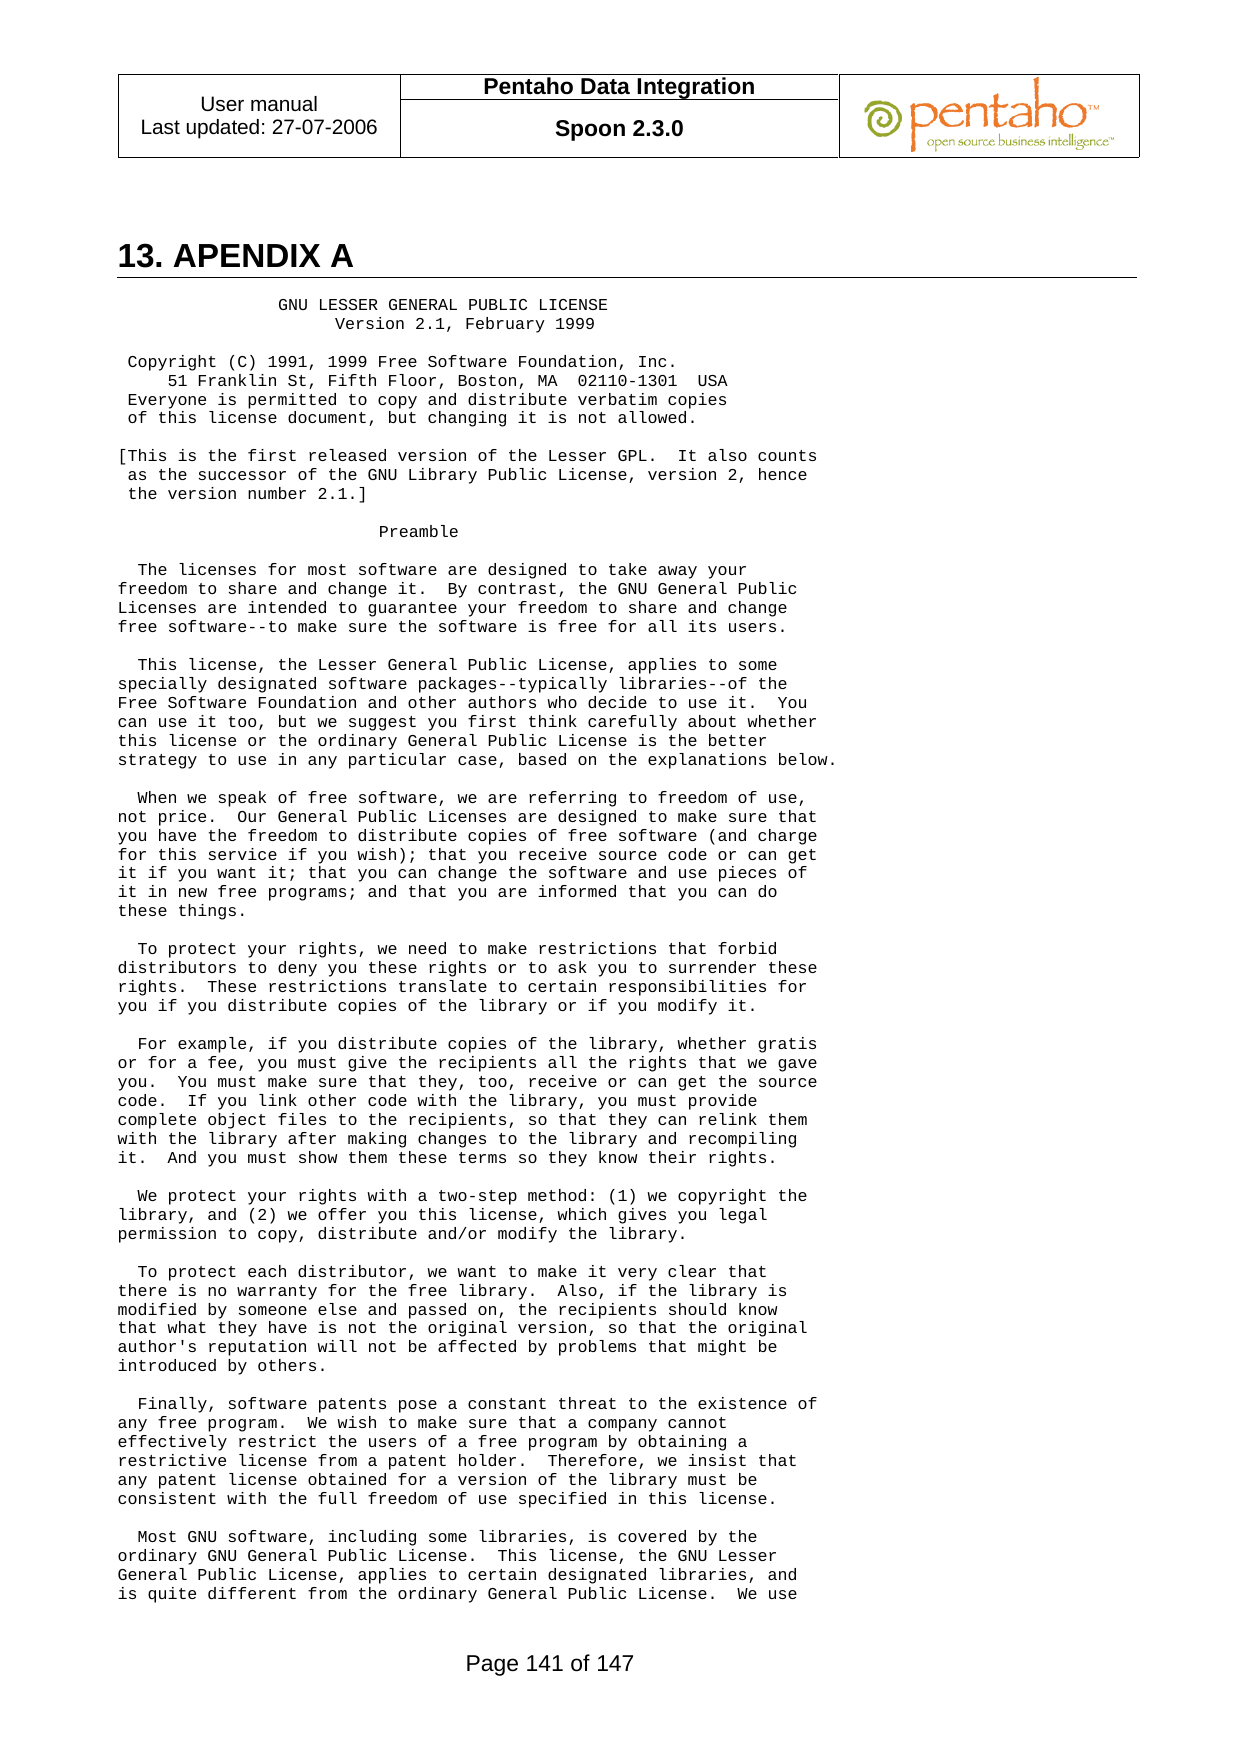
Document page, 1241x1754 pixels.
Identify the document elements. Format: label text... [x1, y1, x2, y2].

text GNU LESSER GENERAL PUBLIC LICENSE Version 2.1, February 1999 Copyright (C) 1991, 1999 Free Software Foundation, Inc. 51 Franklin St, Fifth Floor, Boston, MA 02110-1301 USA Everyone is permitted to copy and distribute verbatim copies of this license document, but changing it is not allowed. [This is the first released version of the Lesser GPL. It also counts as the successor of the GNU Library Public License, version 2, hence the version number 2.1.] Preamble The licenses for most software are designed to take away your freedom to share and change it. By contrast, the GNU General Public Licenses are intended to guarantee your freedom to share and change free software--to make sure the software is free for all its users. This license, the Lesser General Public License, applies to some specially designated software packages--typically libraries--of the Free Software Foundation and other authors who decide to use it. You can use it too, but we suggest you first think carefully about whether this license or the ordinary General Public License is the better strategy to use in any particular case, based on the explanations below. When we speak of free software, we are referring to freedom of use, not price. Our General Public Licenses are designed to make sure that you have the freedom to distribute copies of free software (and charge for this service if you wish); that you receive source code or can get it if you want it; that you can change the software and use pieces of it in new free programs; and that you are informed that you can do these things. To protect your rights, we need to make restrictions that forbid distributors to deny you these rights or to ask you to surrender these rights. These restrictions translate to certain responsibilities for you if you distribute copies of the library or if you modify it. For example, if you distribute copies of the library, whether gratis or for a fee, you must give the recipients all the rights that we gave you. You must make sure that they, too, receive or can get the source code. If you link other code with the library, you must provide complete object files to the recipients, so that they can relink them with the library after making changes to the library and recompiling it. And you must show them these terms so they know their rights. We protect your rights with a two-step method: (1) we copyright the library, and (2) we offer you this license, which gives you legal permission to copy, distribute and/or modify the library. To protect each distributor, we want to make it very clear that there is no warranty for the free library. Also, if the library is modified by someone else and passed on, the recipients should know that what they have is not the original version, so that the original author's reputation will not be affected by problems that might be introduced by others. Finally, software patents pose a constant threat to the existence of any free program. We wish to make sure that a company cannot effectively restrict the users of a free program by obtaining a restrictive license from a patent holder. Therefore, we insist that any patent license obtained for a version of the library must be consistent with the full freedom of use specified in this license. Most GNU software, including some libraries, is covered by the ordinary GNU General Public License. This license, the GNU Lesser General Public License, applies to certain designated libraries, and is quite different from the ordinary General Public License. We use [117, 289, 1137, 1604]
subtitle Apendix A [117, 238, 1137, 277]
